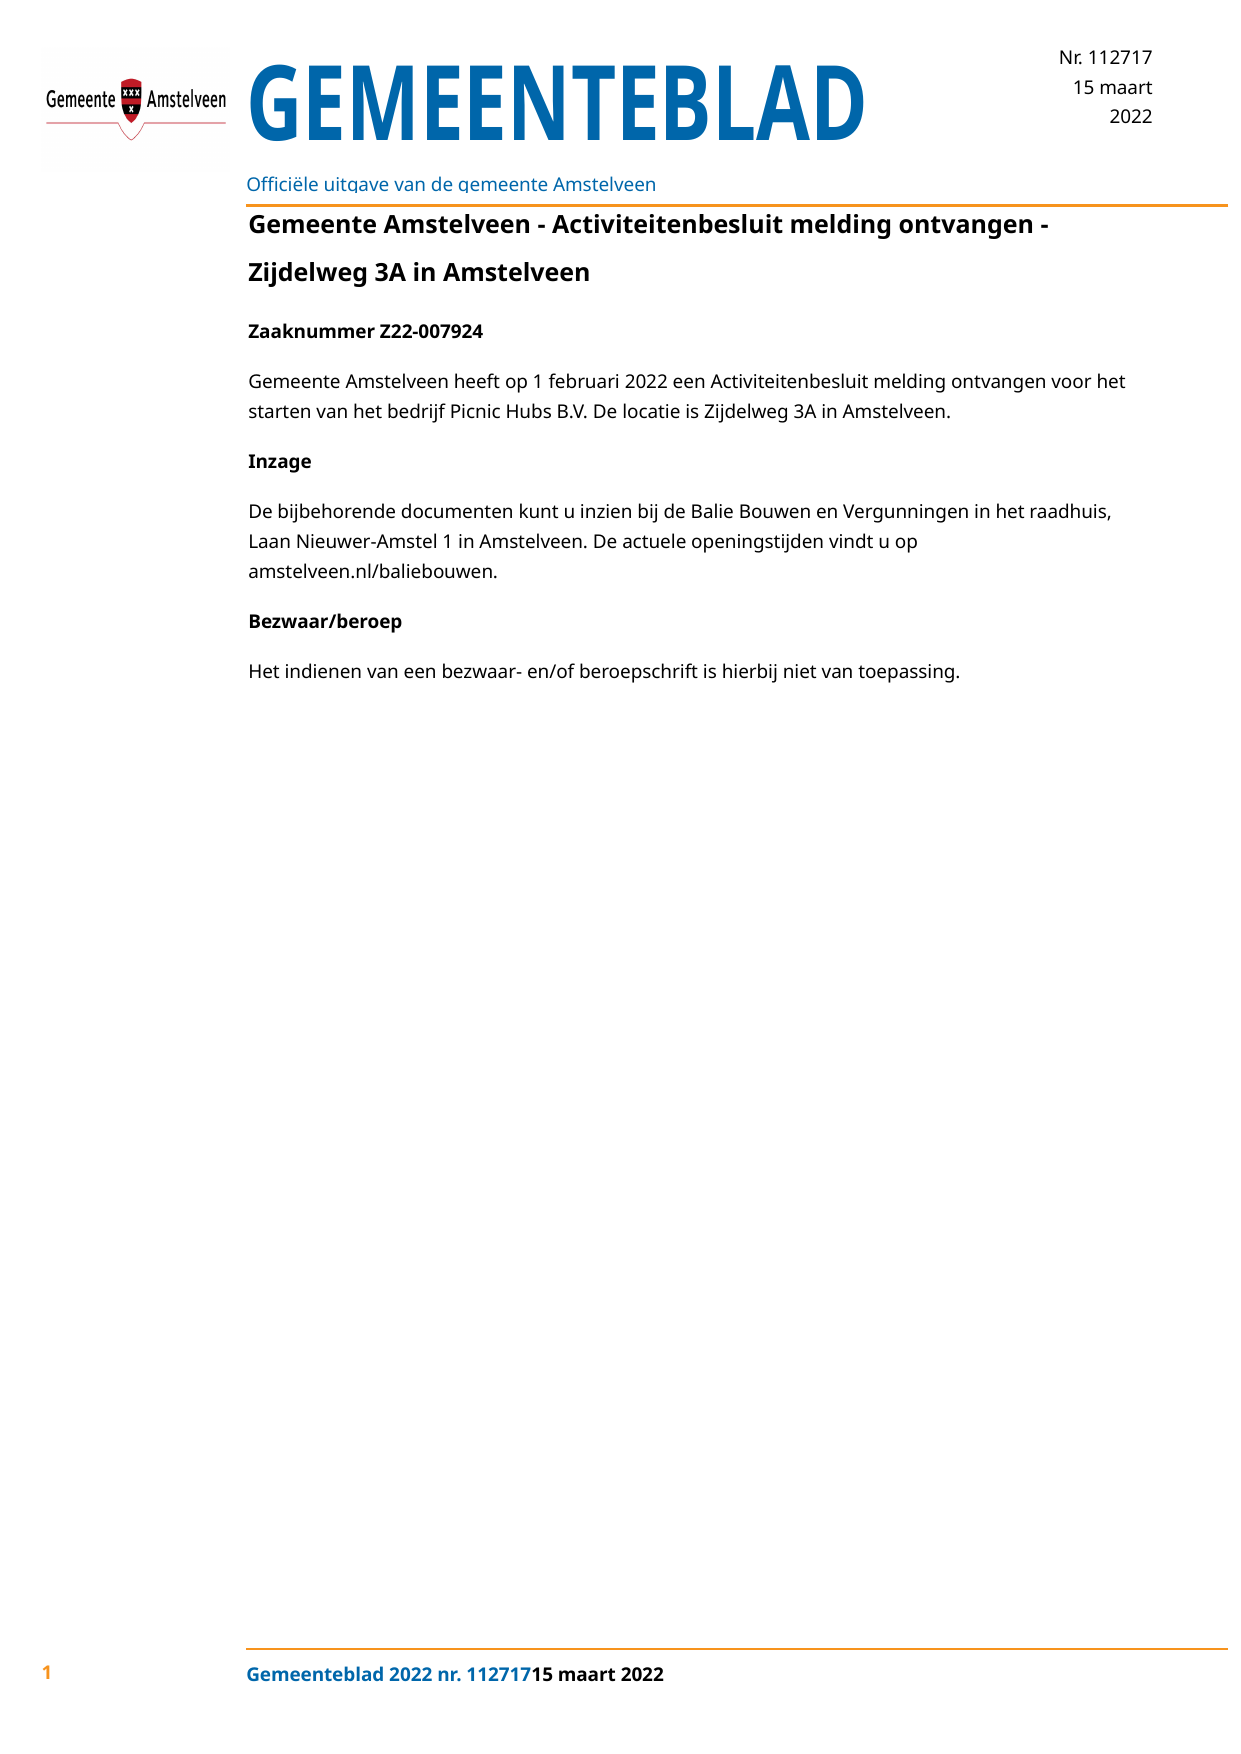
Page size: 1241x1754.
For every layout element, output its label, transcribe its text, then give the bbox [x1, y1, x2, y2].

text Bezwaar/beroep [248, 608, 1152, 634]
text Gemeente Amstelveen - Activiteitenbesluit melding ontvangen - Zijdelweg 3A in Amstelveen [248, 207, 1152, 288]
text Het indienen van een bezwaar- en/of beroepschrift is hierbij niet van toepassing. [248, 659, 1152, 684]
text De bijbehorende documenten kunt u inzien bij de Balie Bouwen en Vergunningen in het raadhuis, Laan Nieuwer-Amstel 1 in Amstelveen. De actuele openingstijden vindt u op amstelveen.nl/baliebouwen. [248, 499, 1152, 584]
text Zaaknummer Z22-007924 [248, 318, 1152, 344]
text Inzage [248, 448, 1152, 474]
text Gemeente Amstelveen heeft op 1 februari 2022 een Activiteitenbesluit melding ontvangen voor het starten van het bedrijf Picnic Hubs B.V. De locatie is Zijdelweg 3A in Amstelveen. [248, 368, 1152, 424]
picture [41, 47, 231, 172]
